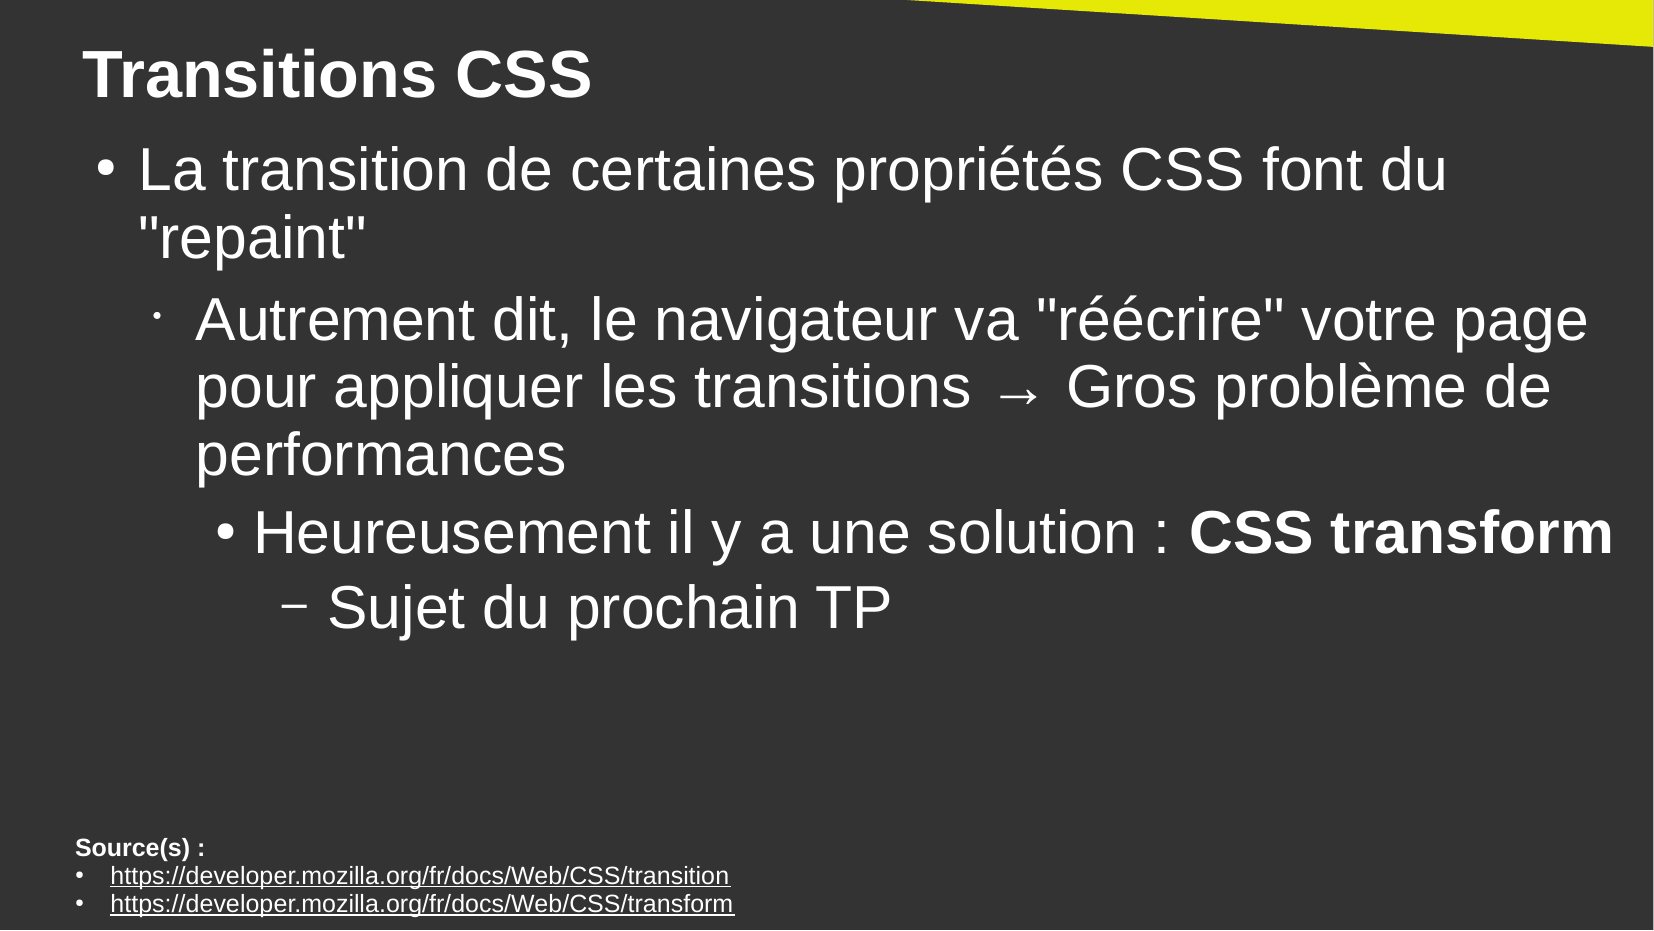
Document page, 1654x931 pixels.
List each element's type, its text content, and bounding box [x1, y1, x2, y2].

title Transitions CSS [82, 37, 1571, 114]
text_box [907, 0, 1654, 47]
list La transition de certaines propriétés CSS font du "repaint" Autrement dit, le navigateur va "réécrire" votre page pour appliquer les transitions → Gros problème de performances Heureusement il y a une solution : CSS transform Sujet du prochain TP [80, 135, 1620, 697]
text_box Source(s) : https://developer.mozilla.org/fr/docs/Web/CSS/transition https://developer.mozilla.org/fr/docs/Web/CSS/transform [60, 826, 1546, 926]
